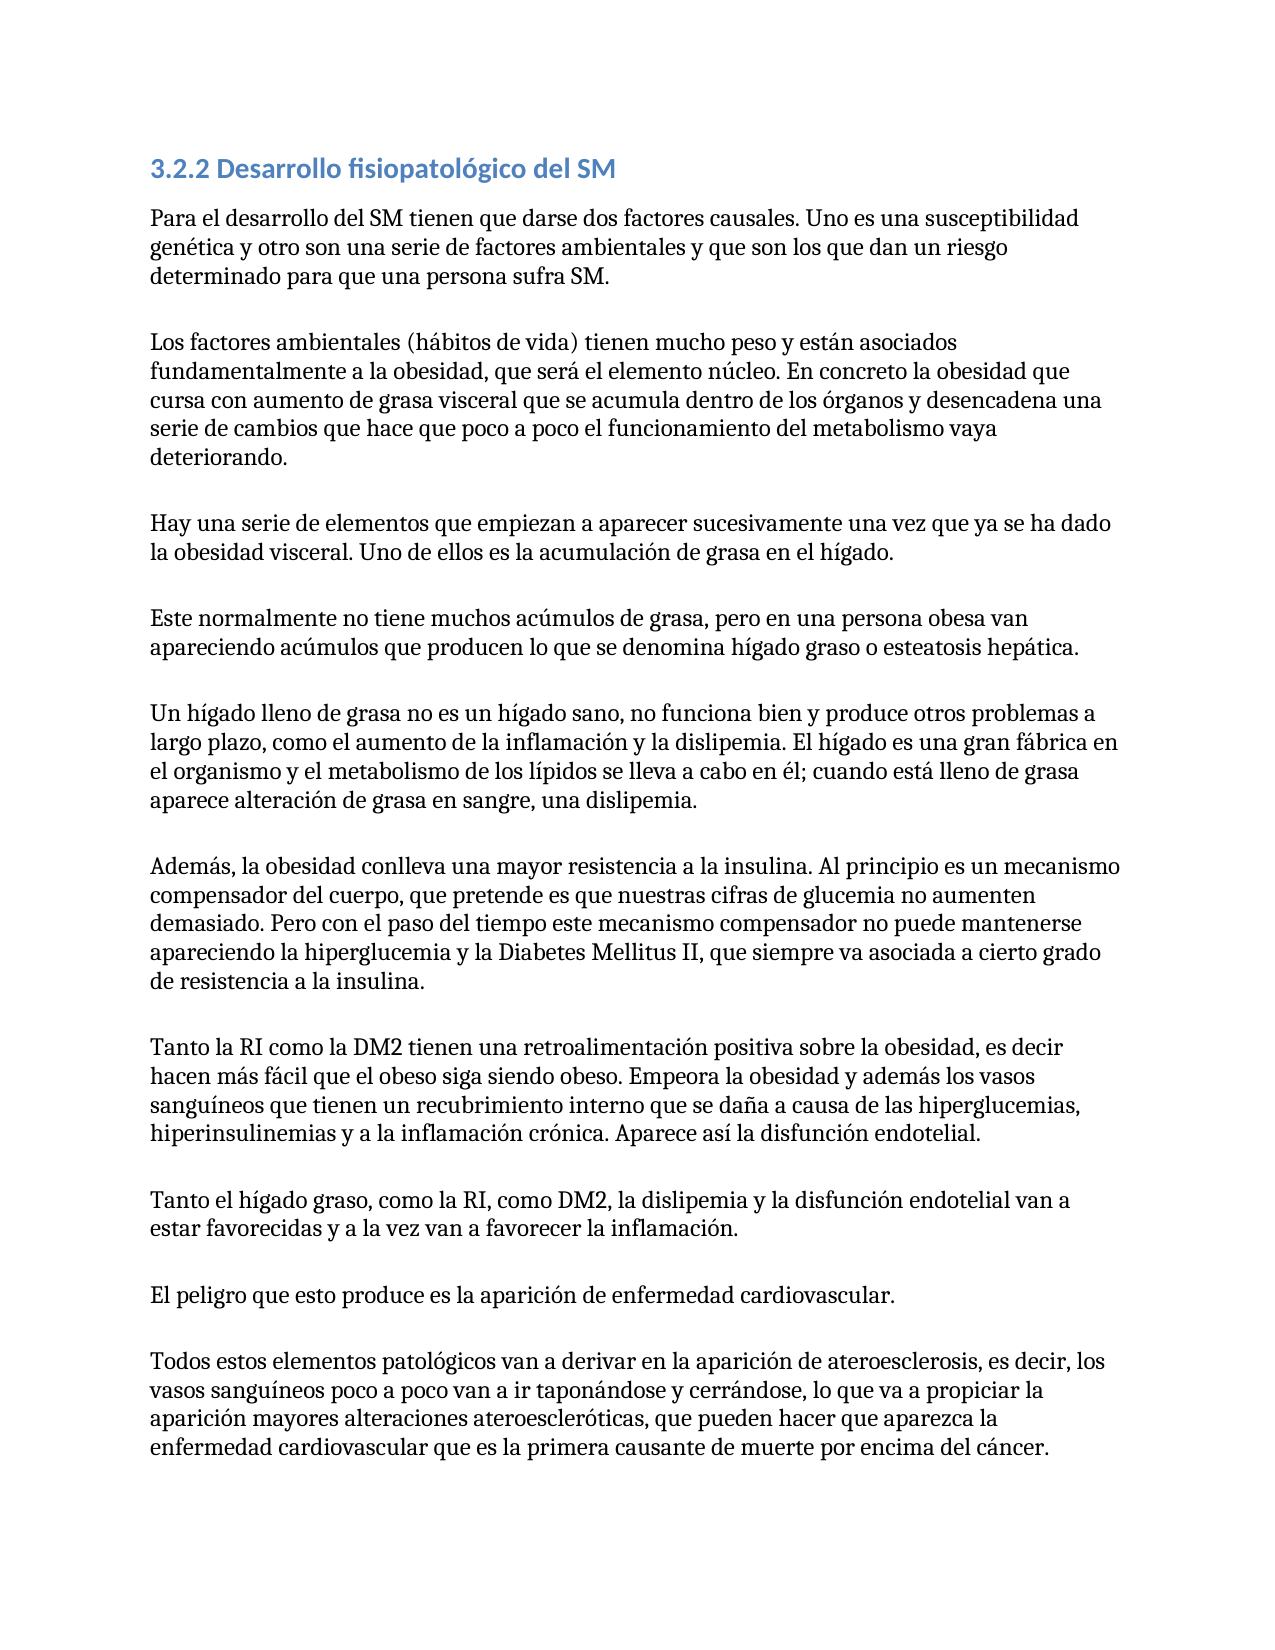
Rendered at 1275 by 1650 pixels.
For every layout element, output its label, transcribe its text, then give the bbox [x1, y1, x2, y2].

text El peligro que esto produce es la aparición de enfermedad cardiovascular. [150, 1281, 1125, 1309]
subtitle 3.2.2 Desarrollo fisiopatológico del SM [150, 150, 1125, 186]
text Para el desarrollo del SM tienen que darse dos factores causales. Uno es una susceptibilidad genética y otro son una serie de factores ambientales y que son los que dan un riesgo determinado para que una persona sufra SM. [150, 204, 1125, 291]
text Todos estos elementos patológicos van a derivar en la aparición de ateroesclerosis, es decir, los vasos sanguíneos poco a poco van a ir taponándose y cerrándose, lo que va a propiciar la aparición mayores alteraciones ateroescleróticas, que pueden hacer que aparezca la enfermedad cardiovascular que es la primera causante de muerte por encima del cáncer. [150, 1347, 1125, 1462]
text Este normalmente no tiene muchos acúmulos de grasa, pero en una persona obesa van apareciendo acúmulos que producen lo que se denomina hígado graso o esteatosis hepática. [150, 604, 1125, 662]
text Los factores ambientales (hábitos de vida) tienen mucho peso y están asociados fundamentalmente a la obesidad, que será el elemento núcleo. En concreto la obesidad que cursa con aumento de grasa visceral que se acumula dentro de los órganos y desencadena una serie de cambios que hace que poco a poco el funcionamiento del metabolismo vaya deteriorando. [150, 328, 1125, 472]
text Tanto el hígado graso, como la RI, como DM2, la dislipemia y la disfunción endotelial van a estar favorecidas y a la vez van a favorecer la inflamación. [150, 1186, 1125, 1243]
text Hay una serie de elementos que empiezan a aparecer sucesivamente una vez que ya se ha dado la obesidad visceral. Uno de ellos es la acumulación de grasa en el hígado. [150, 509, 1125, 567]
text Un hígado lleno de grasa no es un hígado sano, no funciona bien y produce otros problemas a largo plazo, como el aumento de la inflamación y la dislipemia. El hígado es una gran fábrica en el organismo y el metabolismo de los lípidos se lleva a cabo en él; cuando está lleno de grasa aparece alteración de grasa en sangre, una dislipemia. [150, 699, 1125, 814]
text Tanto la RI como la DM2 tienen una retroalimentación positiva sobre la obesidad, es decir hacen más fácil que el obeso siga siendo obeso. Empeora la obesidad y además los vasos sanguíneos que tienen un recubrimiento interno que se daña a causa de las hiperglucemias, hiperinsulinemias y a la inflamación crónica. Aparece así la disfunción endotelial. [150, 1033, 1125, 1148]
text Además, la obesidad conlleva una mayor resistencia a la insulina. Al principio es un mecanismo compensador del cuerpo, que pretende es que nuestras cifras de glucemia no aumenten demasiado. Pero con el paso del tiempo este mecanismo compensador no puede mantenerse apareciendo la hiperglucemia y la Diabetes Mellitus II, que siempre va asociada a cierto grado de resistencia a la insulina. [150, 852, 1125, 996]
